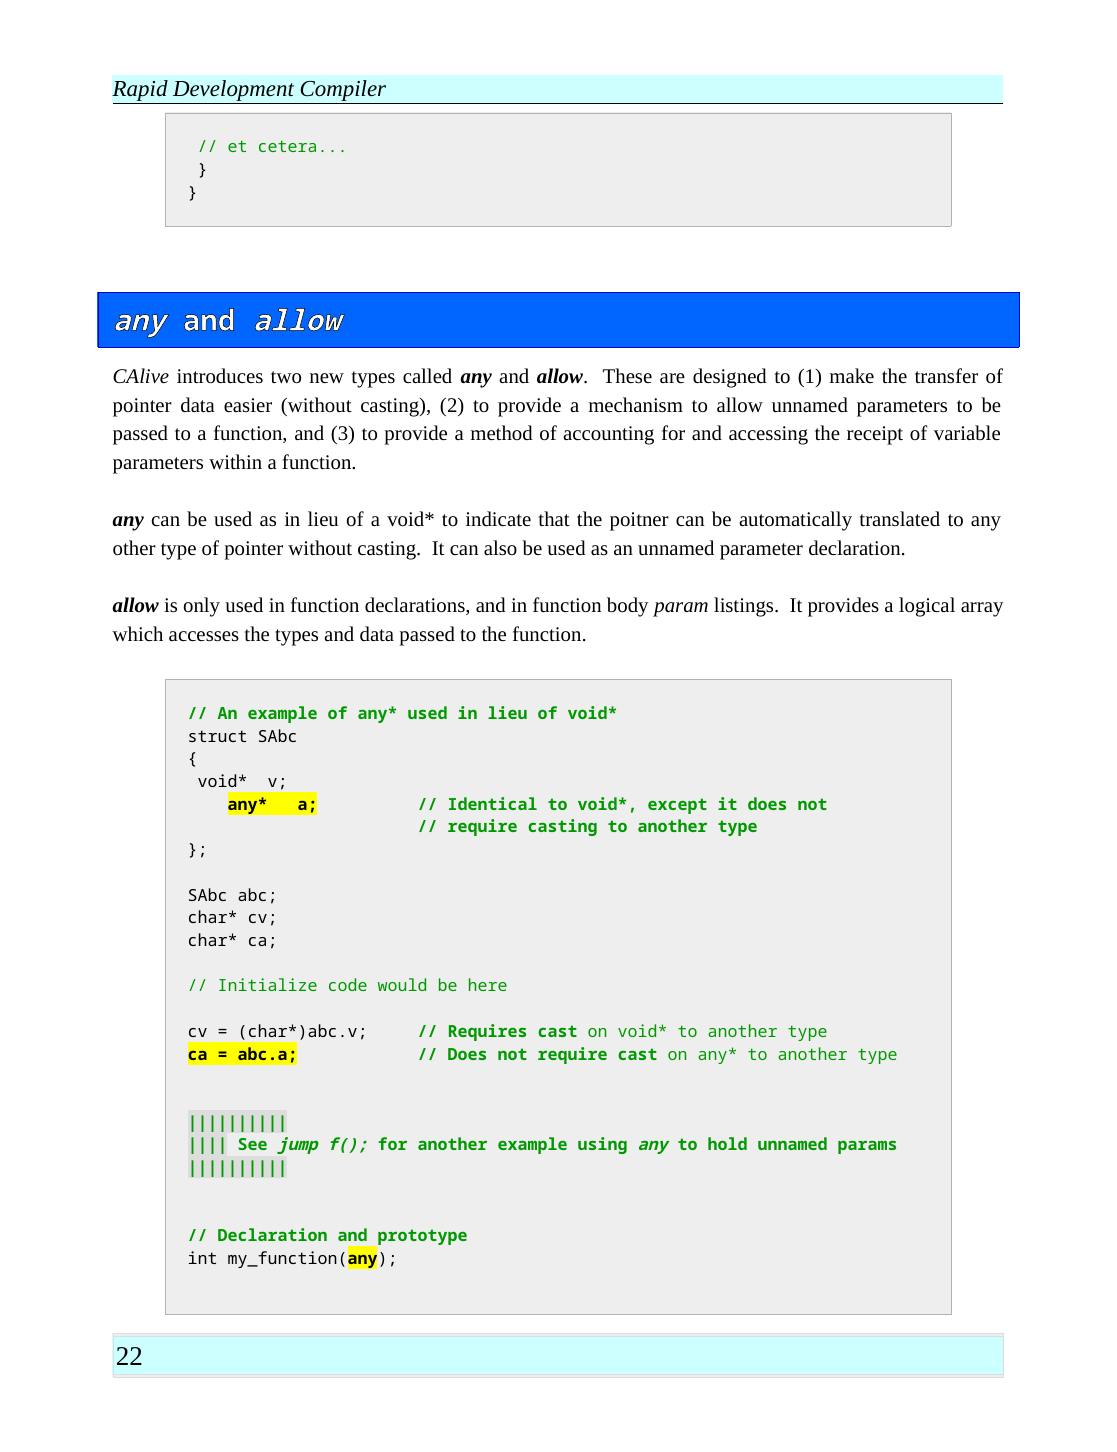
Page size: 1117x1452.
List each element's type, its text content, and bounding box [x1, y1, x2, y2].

subtitle any and allow [99, 293, 1019, 347]
text // et cetera... } } [166, 114, 951, 226]
text any can be used as in lieu of a void* to indicate that the poitner can be automatically translated to any other type of pointer without casting. It can also be used as an unnamed parameter declaration. [112, 507, 1003, 560]
text allow is only used in function declarations, and in function body param listings. It provides a logical array which accesses the types and data passed to the function. [112, 593, 1003, 646]
text CAlive introduces two new types called any and allow. These are designed to (1) make the transfer of pointer data easier (without casting), (2) to provide a mechanism to allow unnamed parameters to be passed to a function, and (3) to provide a method of accounting for and accessing the receipt of variable parameters within a function. [112, 364, 1003, 474]
text // An example of any* used in lieu of void* struct SAbc { void* v; any* a; // Identical to void*, except it does not // require casting to another type }; SAbc abc; char* cv; char* ca; // Initialize code would be here cv = (char*)abc.v; // Requires cast on void* to another type ca = abc.a; // Does not require cast on any* to another type |||||||||| |||| See jump f(); for another example using any to hold unnamed params |||||||||| // Declaration and prototype int my_function(any); [166, 680, 951, 1314]
